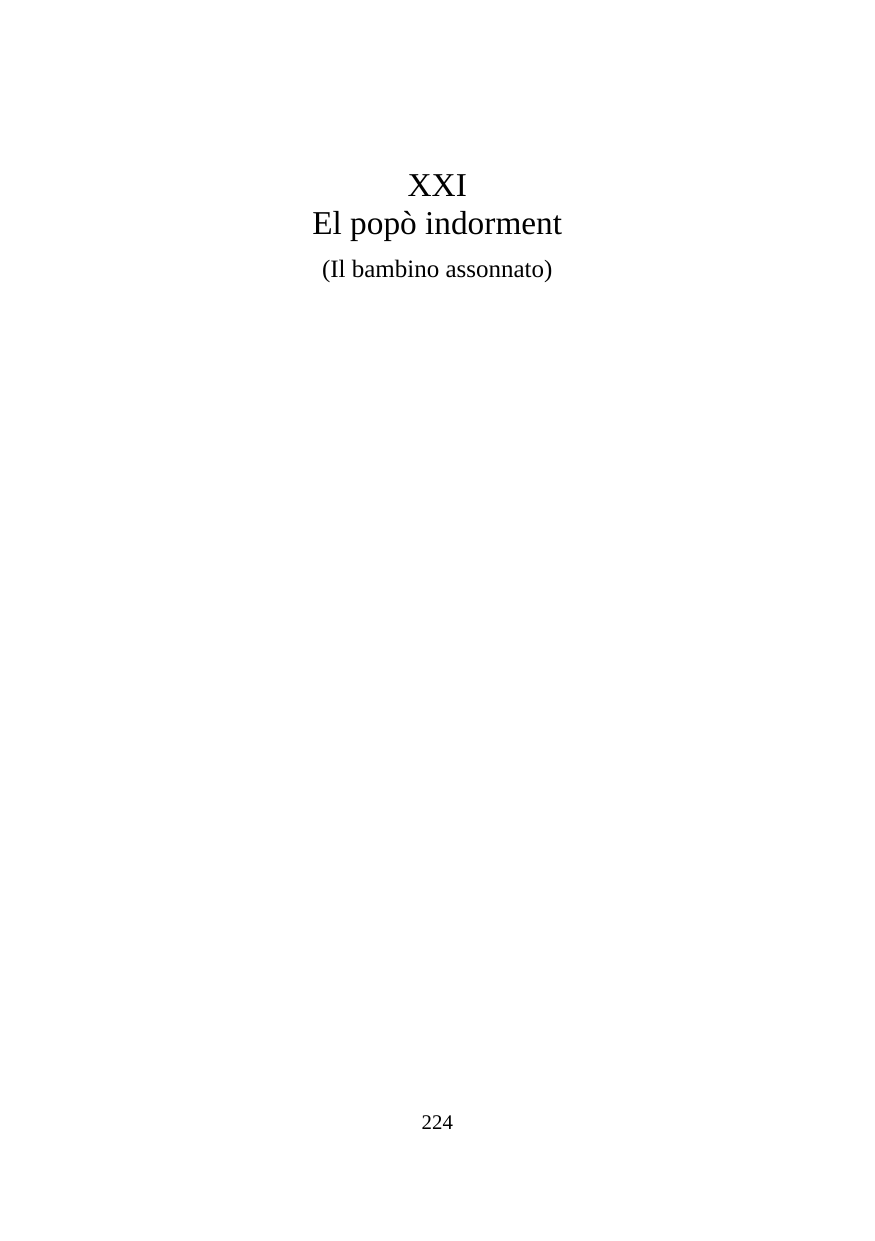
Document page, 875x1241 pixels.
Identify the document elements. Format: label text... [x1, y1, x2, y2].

text (Il bambino assonnato) [106, 254, 768, 282]
subtitle XXI El popò indorment [106, 165, 768, 242]
